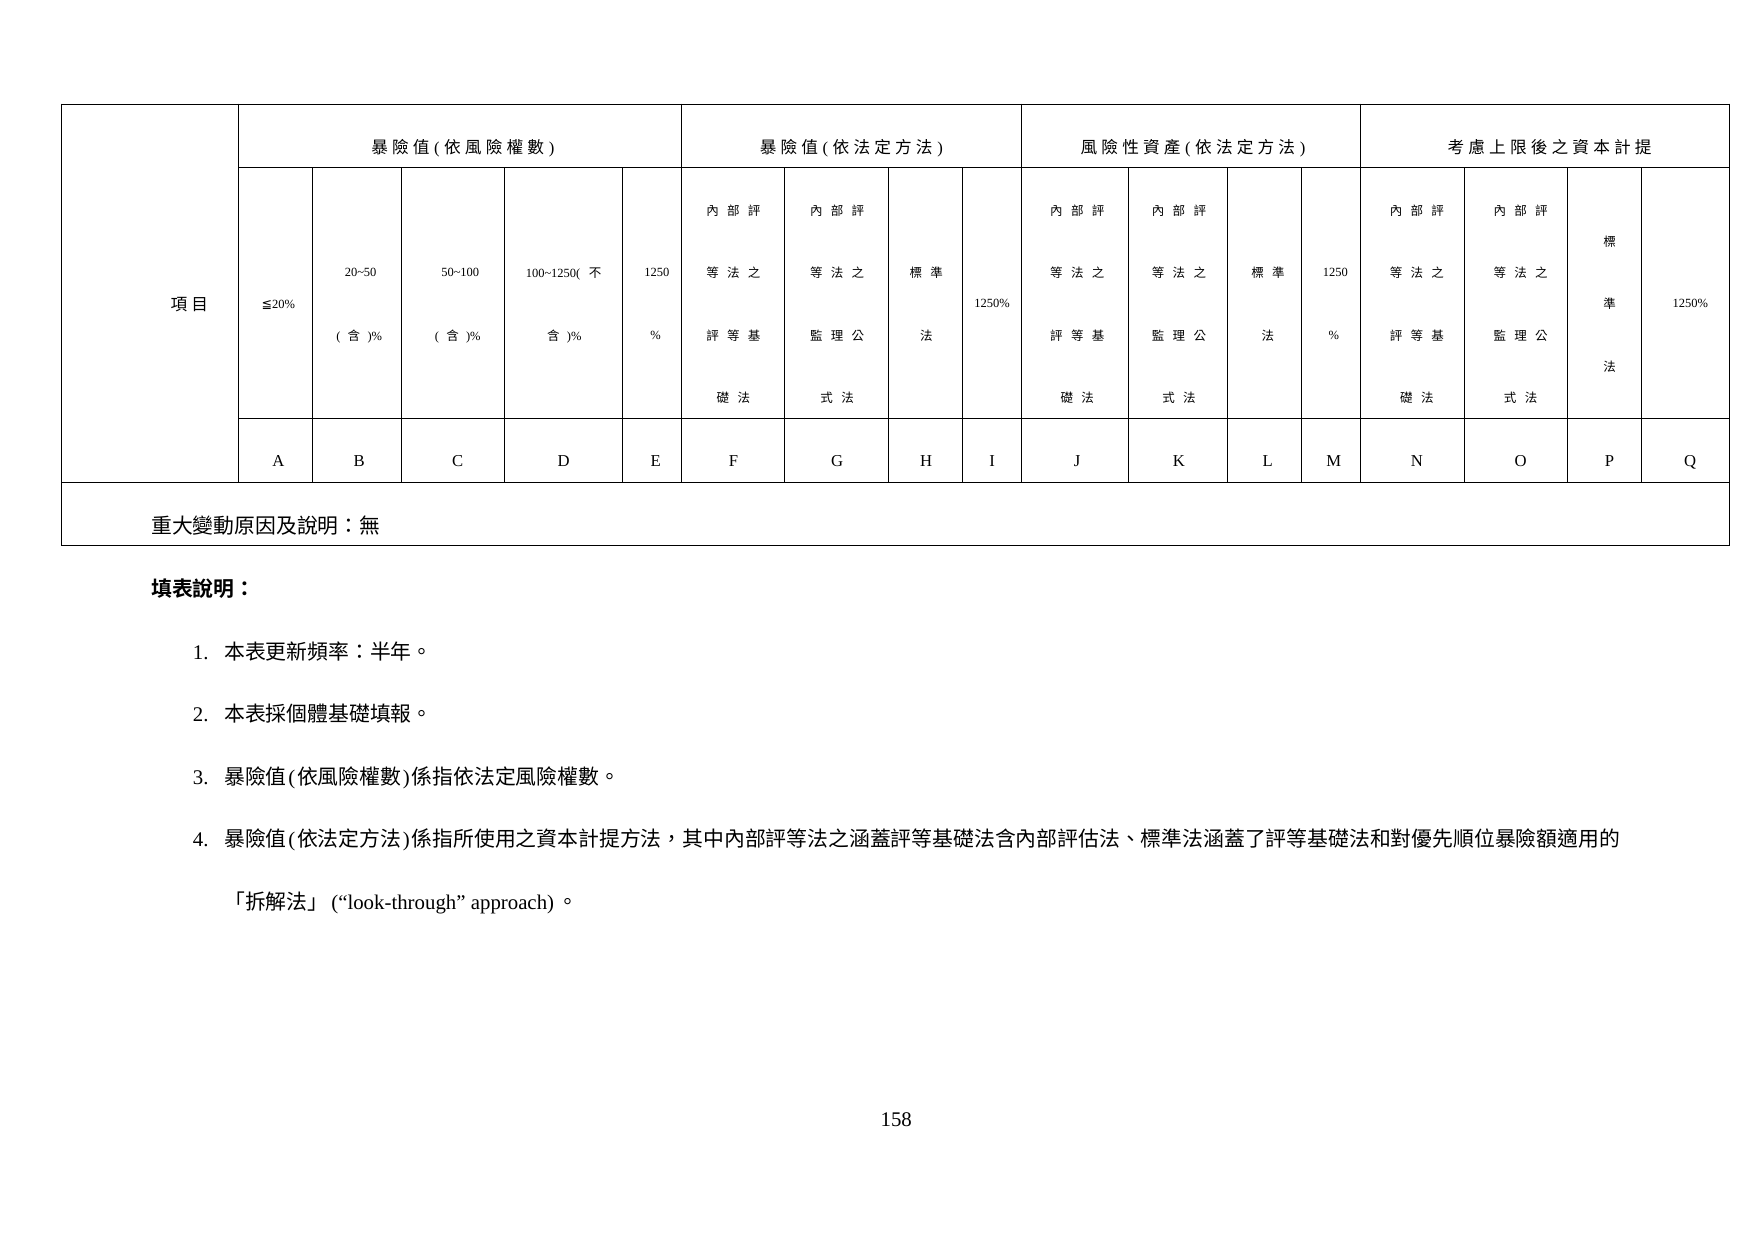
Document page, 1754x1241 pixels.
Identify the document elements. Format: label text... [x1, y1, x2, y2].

table_cell G [785, 419, 888, 482]
table_cell L [1228, 419, 1301, 482]
list 本表採個體基礎填報。 [188, 671, 1641, 734]
table_cell I [963, 419, 1021, 482]
table_cell O [1465, 419, 1567, 482]
table_cell C [402, 419, 504, 482]
text 填表說明： [151, 546, 1641, 609]
table_cell B [313, 419, 401, 482]
table_header 暴險值(依法定方法) [682, 105, 1021, 167]
table_header 風險性資產(依法定方法) [1022, 105, 1360, 167]
list 暴險值(依風險權數)係指依法定風險權數。 [188, 734, 1641, 796]
table_cell 標準法 [1228, 168, 1301, 418]
table_cell K [1129, 419, 1227, 482]
table_cell 內部評等法之監理公式法 [1465, 168, 1567, 418]
table_cell E [623, 419, 681, 482]
table_cell N [1361, 419, 1464, 482]
table_cell 重大變動原因及說明：無 [62, 483, 1729, 545]
table_cell 1250% [623, 168, 681, 418]
table_cell J [1022, 419, 1128, 482]
table_cell 20~50(含)% [313, 168, 401, 418]
table_cell M [1302, 419, 1360, 482]
table_cell 內部評等法之評等基礎法 [1361, 168, 1464, 418]
table_cell 內部評等法之評等基礎法 [682, 168, 784, 418]
table_header 暴險值(依風險權數) [239, 105, 681, 167]
table_cell 內部評等法之監理公式法 [785, 168, 888, 418]
table_header 考慮上限後之資本計提 [1361, 105, 1729, 167]
table_cell 1250% [1302, 168, 1360, 418]
table_cell 1250% [1642, 168, 1729, 418]
list 暴險值(依法定方法)係指所使用之資本計提方法，其中內部評等法之涵蓋評等基礎法含內部評估法、標準法涵蓋了評等基礎法和對優先順位暴險額適用的「拆解法」(“look-through” approach)。 [188, 796, 1641, 921]
table_cell P [1568, 419, 1641, 482]
table_cell 內部評等法之監理公式法 [1129, 168, 1227, 418]
table_cell ≦20% [239, 168, 312, 418]
table_cell F [682, 419, 784, 482]
table_cell 100~1250(不含)% [505, 168, 622, 418]
table_cell 標準法 [1568, 168, 1641, 418]
table_header 項目 [62, 105, 238, 482]
table_cell 1250% [963, 168, 1021, 418]
list 本表更新頻率：半年。 [188, 609, 1641, 671]
table_cell 標準法 [889, 168, 962, 418]
table_cell H [889, 419, 962, 482]
table_cell A [239, 419, 312, 482]
table_cell Q [1642, 419, 1729, 482]
table_cell D [505, 419, 622, 482]
table_cell 內部評等法之評等基礎法 [1022, 168, 1128, 418]
table_cell 50~100(含)% [402, 168, 504, 418]
